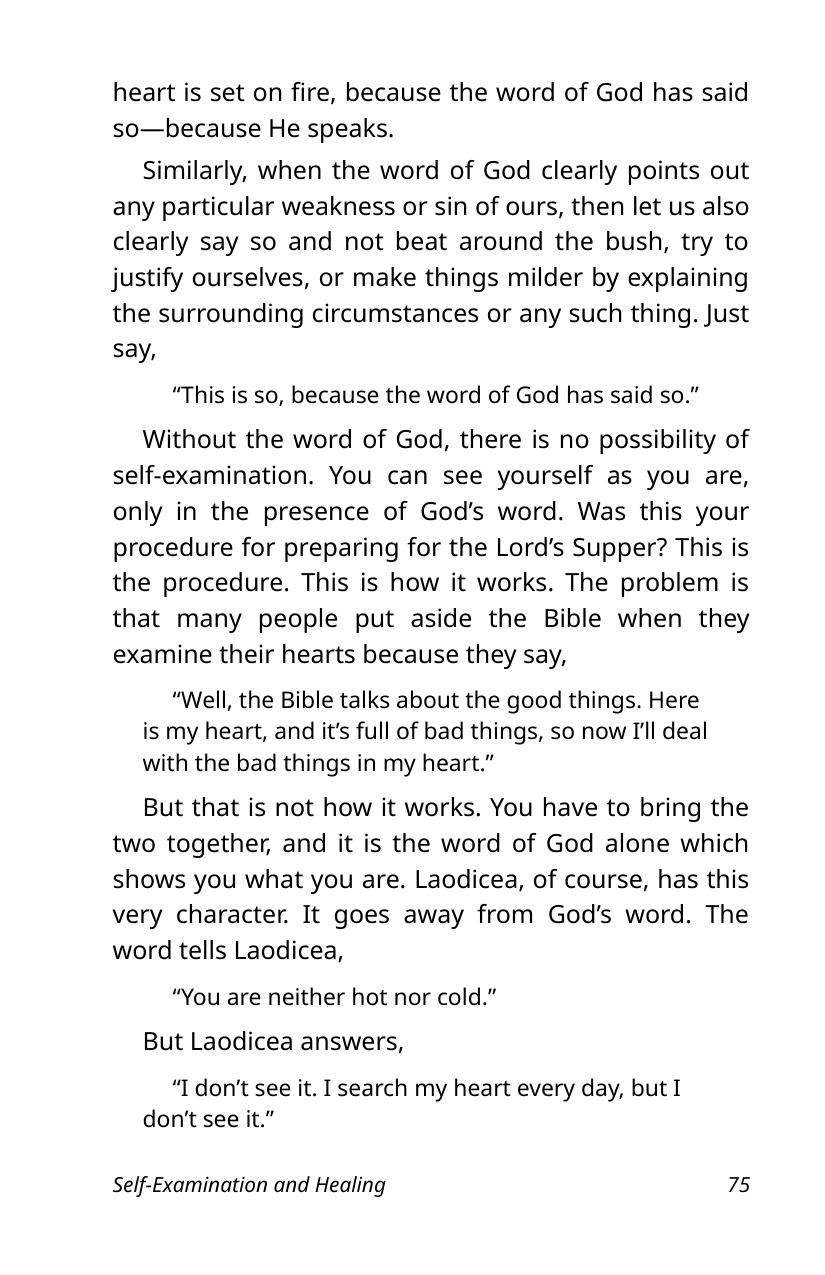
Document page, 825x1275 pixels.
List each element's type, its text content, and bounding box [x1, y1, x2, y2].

text “You are neither hot nor cold.” [142, 981, 720, 1012]
text But Laodicea answers, [112, 1024, 750, 1058]
text Similarly, when the word of God clearly points out any particular weakness or sin of ours, then let us also clearly say so and not beat around the bush, try to justify ourselves, or make things milder by explaining the surrounding circumstances or any such thing. Just say, [112, 152, 750, 365]
text Without the word of God, there is no possibility of self-examination. You can see yourself as you are, only in the presence of God’s word. Was this your procedure for preparing for the Lord’s Supper? This is the procedure. This is how it works. The problem is that many people put aside the Bible when they examine their hearts because they say, [112, 422, 750, 671]
text heart is set on fire, because the word of God has said so—because He speaks. [112, 75, 750, 145]
text “This is so, because the word of God has said so.” [142, 379, 720, 410]
text But that is not how it works. You have to bring the two together, and it is the word of God alone which shows you what you are. Laodicea, of course, has this very character. It goes away from God’s word. The word tells Laodicea, [112, 790, 750, 967]
text “Well, the Bible talks about the good things. Here is my heart, and it’s full of bad things, so now I’ll deal with the bad things in my heart.” [142, 684, 720, 778]
text “I don’t see it. I search my heart every day, but I don’t see it.” [142, 1071, 720, 1134]
